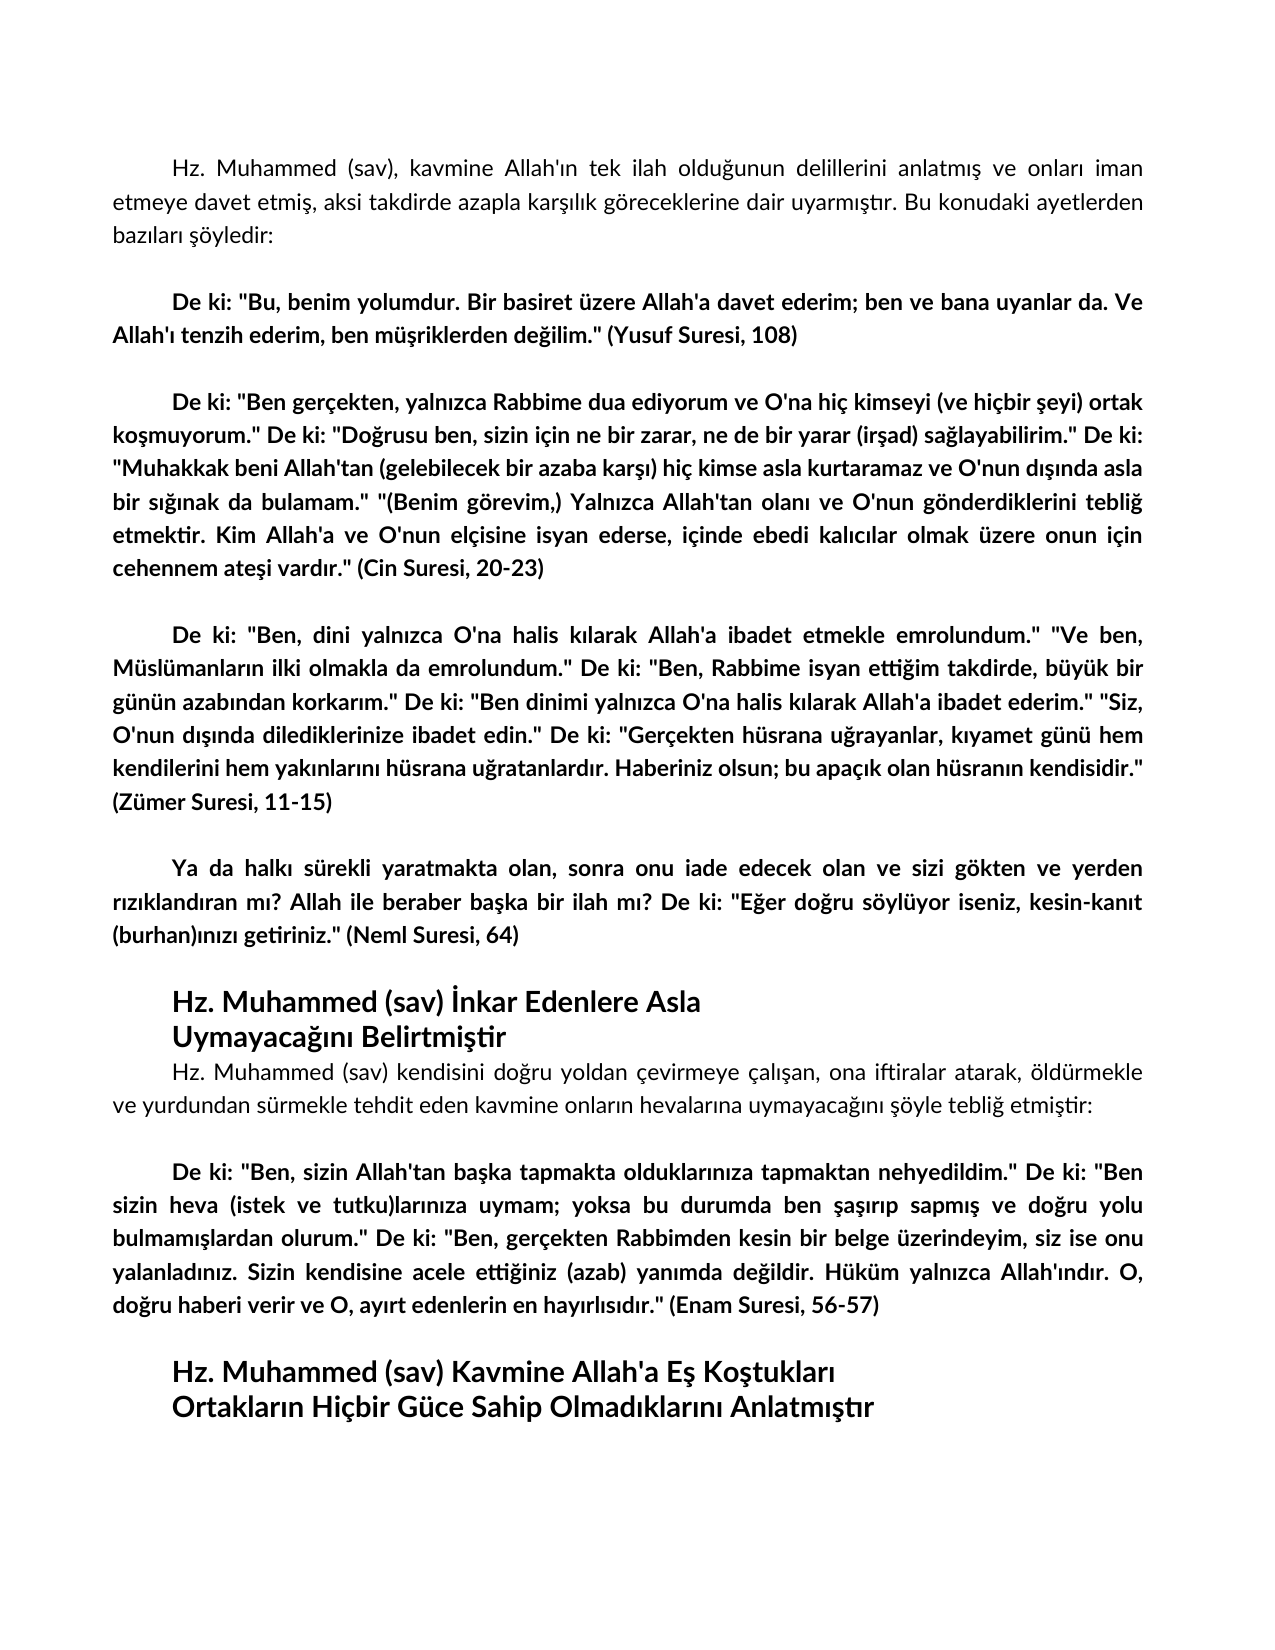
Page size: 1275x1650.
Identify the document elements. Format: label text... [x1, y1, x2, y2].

text Hz. Muhammed (sav) Kavmine Allah'a Eş Koştukları [112, 1353, 1145, 1388]
text De ki: "Ben gerçekten, yalnızca Rabbime dua ediyorum ve O'na hiç kimseyi (ve hiçbir şeyi) ortak koşmuyorum." De ki: "Doğrusu ben, sizin için ne bir zarar, ne de bir yarar (irşad) sağlayabilirim." De ki: "Muhakkak beni Allah'tan (gelebilecek bir azaba karşı) hiç kimse asla kurtaramaz ve O'nun dışında asla bir sığınak da bulamam." "(Benim görevim,) Yalnızca Allah'tan olanı ve O'nun gönderdiklerini tebliğ etmektir. Kim Allah'a ve O'nun elçisine isyan ederse, içinde ebedi kalıcılar olmak üzere onun için cehennem ateşi vardır." (Cin Suresi, 20-23) [112, 383, 1145, 583]
text Hz. Muhammed (sav) İnkar Edenlere Asla [112, 983, 1145, 1018]
text Ortakların Hiçbir Güce Sahip Olmadıklarını Anlatmıştır [112, 1388, 1145, 1423]
text De ki: "Ben, sizin Allah'tan başka tapmakta olduklarınıza tapmaktan nehyedildim." De ki: "Ben sizin heva (istek ve tutku)larınıza uymam; yoksa bu durumda ben şaşırıp sapmış ve doğru yolu bulmamışlardan olurum." De ki: "Ben, gerçekten Rabbimden kesin bir belge üzerindeyim, siz ise onu yalanladınız. Sizin kendisine acele ettiğiniz (azab) yanımda değildir. Hüküm yalnızca Allah'ındır. O, doğru haberi verir ve O, ayırt edenlerin en hayırlısıdır." (Enam Suresi, 56-57) [112, 1153, 1145, 1320]
text Hz. Muhammed (sav), kavmine Allah'ın tek ilah olduğunun delillerini anlatmış ve onları iman etmeye davet etmiş, aksi takdirde azapla karşılık göreceklerine dair uyarmıştır. Bu konudaki ayetlerden bazıları şöyledir: [112, 150, 1145, 250]
text Hz. Muhammed (sav) kendisini doğru yoldan çevirmeye çalışan, ona iftiralar atarak, öldürmekle ve yurdundan sürmekle tehdit eden kavmine onların hevalarına uymayacağını şöyle tebliğ etmiştir: [112, 1053, 1145, 1120]
text De ki: "Ben, dini yalnızca O'na halis kılarak Allah'a ibadet etmekle emrolundum." "Ve ben, Müslümanların ilki olmakla da emrolundum." De ki: "Ben, Rabbime isyan ettiğim takdirde, büyük bir günün azabından korkarım." De ki: "Ben dinimi yalnızca O'na halis kılarak Allah'a ibadet ederim." "Siz, O'nun dışında dilediklerinize ibadet edin." De ki: "Gerçekten hüsrana uğrayanlar, kıyamet günü hem kendilerini hem yakınlarını hüsrana uğratanlardır. Haberiniz olsun; bu apaçık olan hüsranın kendisidir." (Zümer Suresi, 11-15) [112, 617, 1145, 817]
text De ki: "Bu, benim yolumdur. Bir basiret üzere Allah'a davet ederim; ben ve bana uyanlar da. Ve Allah'ı tenzih ederim, ben müşriklerden değilim." (Yusuf Suresi, 108) [112, 283, 1145, 350]
text Uymayacağını Belirtmiştir [112, 1018, 1145, 1053]
text Ya da halkı sürekli yaratmakta olan, sonra onu iade edecek olan ve sizi gökten ve yerden rızıklandıran mı? Allah ile beraber başka bir ilah mı? De ki: "Eğer doğru söylüyor iseniz, kesin-kanıt (burhan)ınızı getiriniz." (Neml Suresi, 64) [112, 850, 1145, 950]
